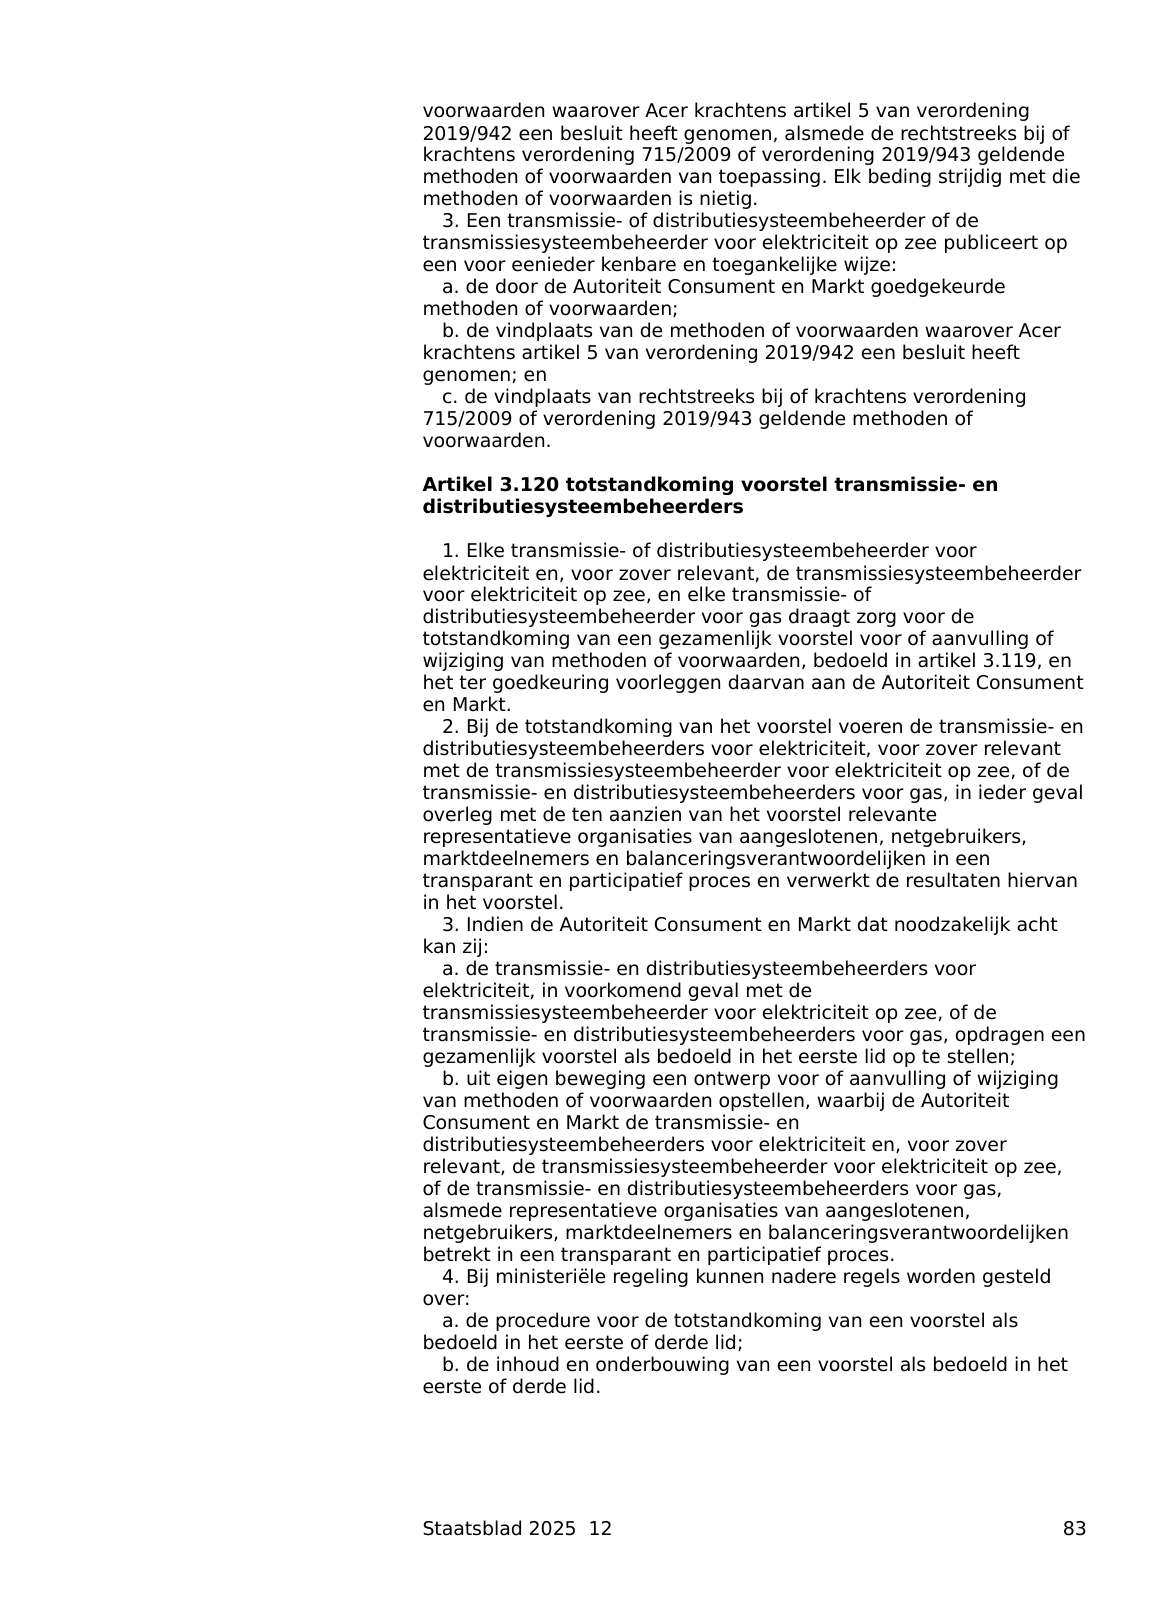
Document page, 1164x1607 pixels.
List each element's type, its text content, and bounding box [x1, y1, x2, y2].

text a. de transmissie- en distributiesysteembeheerders voor elektriciteit, in voorkomend geval met de transmissiesysteembeheerder voor elektriciteit op zee, of de transmissie- en distributiesysteembeheerders voor gas, opdragen een gezamenlijk voorstel als bedoeld in het eerste lid op te stellen; [422, 958, 1087, 1068]
text c. de vindplaats van rechtstreeks bij of krachtens verordening 715/2009 of verordening 2019/943 geldende methoden of voorwaarden. [422, 386, 1087, 452]
text voorwaarden waarover Acer krachtens artikel 5 van verordening 2019/942 een besluit heeft genomen, alsmede de rechtstreeks bij of krachtens verordening 715/2009 of verordening 2019/943 geldende methoden of voorwaarden van toepassing. Elk beding strijdig met die methoden of voorwaarden is nietig. [422, 100, 1087, 210]
text a. de door de Autoriteit Consument en Markt goedgekeurde methoden of voorwaarden; [422, 276, 1087, 320]
text 3. Indien de Autoriteit Consument en Markt dat noodzakelijk acht kan zij: [422, 914, 1087, 958]
subtitle Artikel 3.120 totstandkoming voorstel transmissie- en distributiesysteembeheerders [422, 474, 1087, 518]
text a. de procedure voor de totstandkoming van een voorstel als bedoeld in het eerste of derde lid; [422, 1310, 1087, 1354]
text 1. Elke transmissie- of distributiesysteembeheerder voor elektriciteit en, voor zover relevant, de transmissiesysteembeheerder voor elektriciteit op zee, en elke transmissie- of distributiesysteembeheerder voor gas draagt zorg voor de totstandkoming van een gezamenlijk voorstel voor of aanvulling of wijziging van methoden of voorwaarden, bedoeld in artikel 3.119, en het ter goedkeuring voorleggen daarvan aan de Autoriteit Consument en Markt. [422, 540, 1087, 716]
text 2. Bij de totstandkoming van het voorstel voeren de transmissie- en distributiesysteembeheerders voor elektriciteit, voor zover relevant met de transmissiesysteembeheerder voor elektriciteit op zee, of de transmissie- en distributiesysteembeheerders voor gas, in ieder geval overleg met de ten aanzien van het voorstel relevante representatieve organisaties van aangeslotenen, netgebruikers, marktdeelnemers en balanceringsverantwoordelijken in een transparant en participatief proces en verwerkt de resultaten hiervan in het voorstel. [422, 716, 1087, 914]
text b. uit eigen beweging een ontwerp voor of aanvulling of wijziging van methoden of voorwaarden opstellen, waarbij de Autoriteit Consument en Markt de transmissie- en distributiesysteembeheerders voor elektriciteit en, voor zover relevant, de transmissiesysteembeheerder voor elektriciteit op zee, of de transmissie- en distributiesysteembeheerders voor gas, alsmede representatieve organisaties van aangeslotenen, netgebruikers, marktdeelnemers en balanceringsverantwoordelijken betrekt in een transparant en participatief proces. [422, 1068, 1087, 1266]
text b. de vindplaats van de methoden of voorwaarden waarover Acer krachtens artikel 5 van verordening 2019/942 een besluit heeft genomen; en [422, 320, 1087, 386]
text 3. Een transmissie- of distributiesysteembeheerder of de transmissiesysteembeheerder voor elektriciteit op zee publiceert op een voor eenieder kenbare en toegankelijke wijze: [422, 210, 1087, 276]
text 4. Bij ministeriële regeling kunnen nadere regels worden gesteld over: [422, 1266, 1087, 1310]
text b. de inhoud en onderbouwing van een voorstel als bedoeld in het eerste of derde lid. [422, 1354, 1087, 1398]
